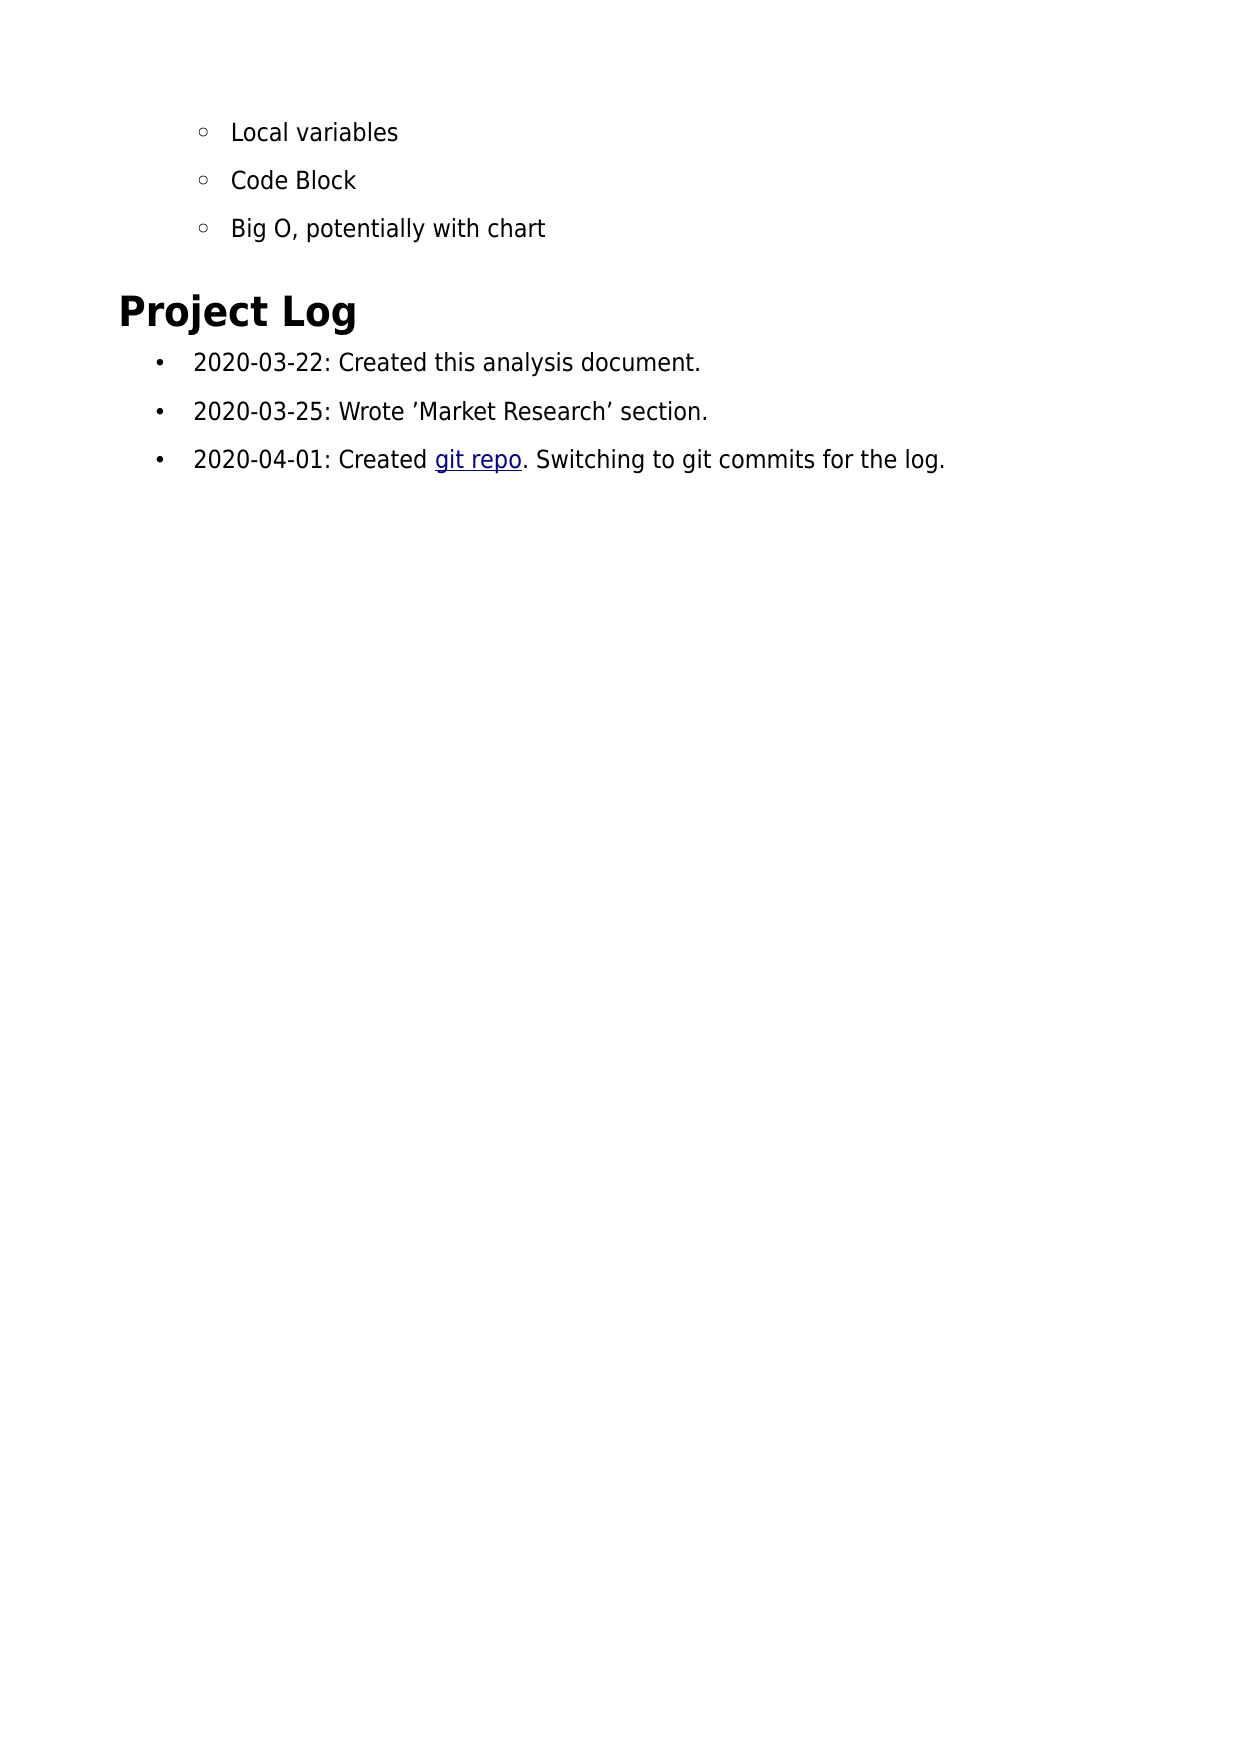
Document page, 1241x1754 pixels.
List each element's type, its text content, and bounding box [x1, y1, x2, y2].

list 2020-03-22: Created this analysis document. [156, 348, 1122, 378]
list Local variables [193, 118, 1122, 147]
list 2020-04-01: Created git repo. Switching to git commits for the log. [156, 445, 1122, 474]
list 2020-03-25: Wrote ’Market Research’ section. [156, 397, 1122, 426]
list Big O, potentially with chart [193, 214, 1122, 243]
list Code Block [193, 166, 1122, 195]
subtitle Project Log [118, 287, 1122, 336]
